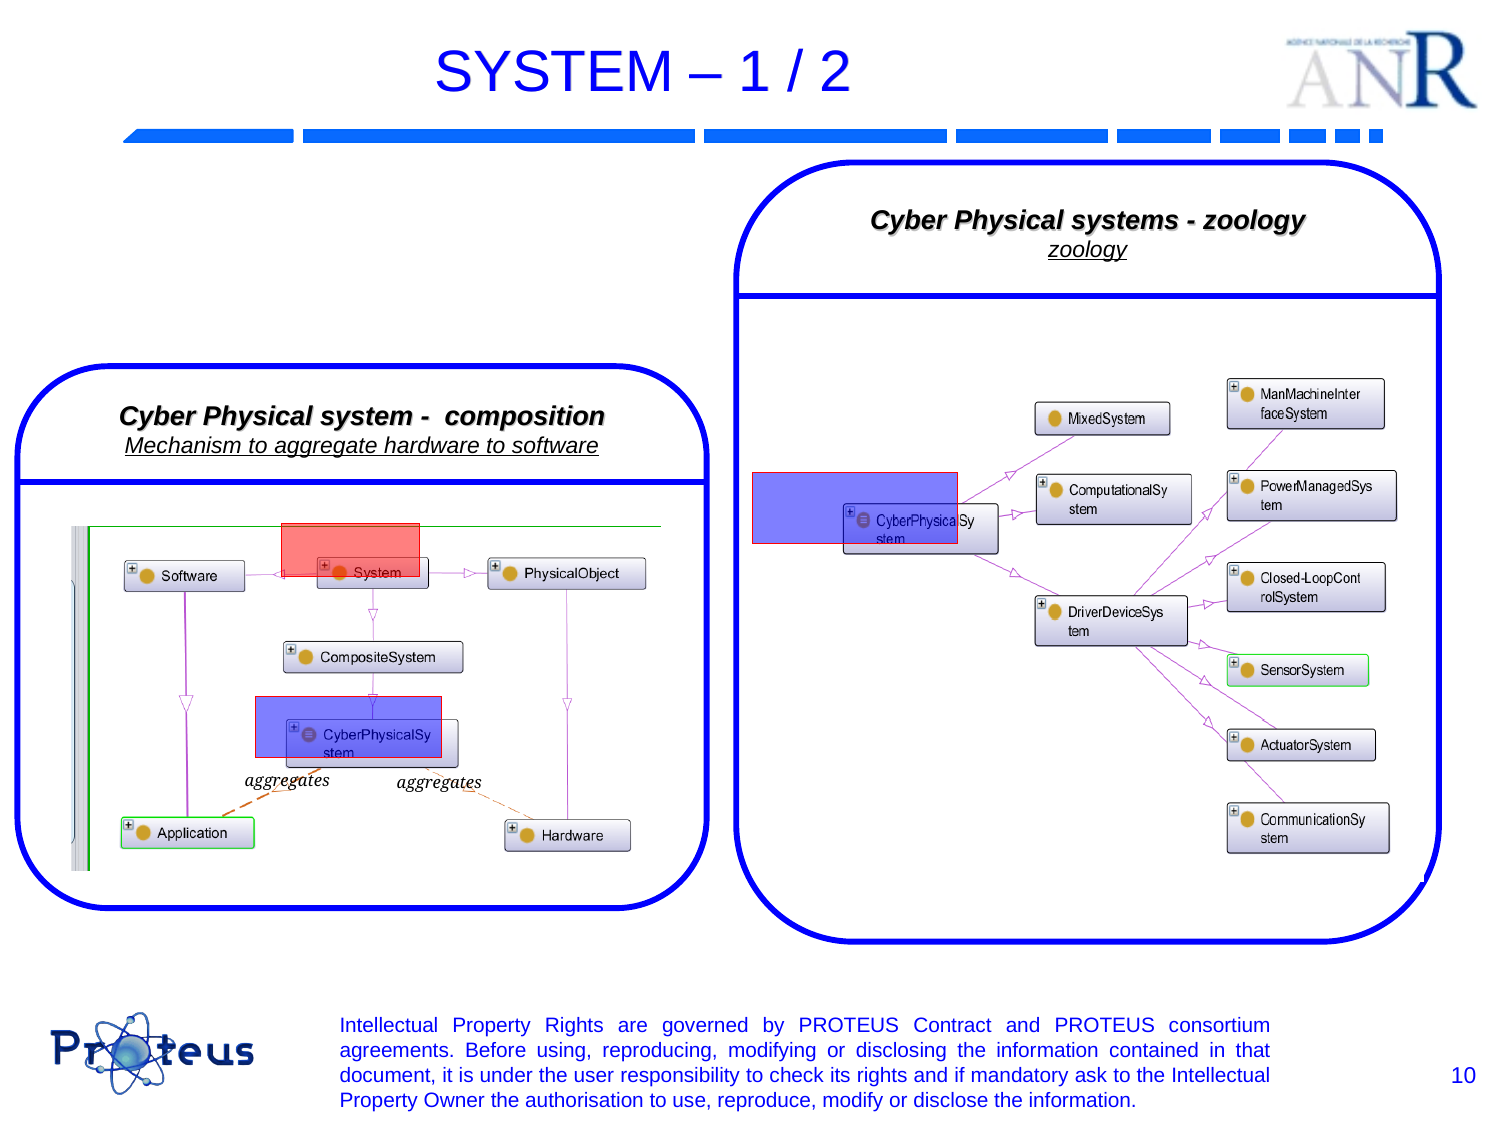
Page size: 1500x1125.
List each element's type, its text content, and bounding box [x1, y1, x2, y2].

picture [758, 336, 1424, 882]
text_box aggregates [381, 764, 486, 804]
picture [71, 526, 661, 871]
text_box Cyber Physical system - composition Mechanism to aggregate hardware to software [17, 485, 707, 909]
text_box aggregates [229, 762, 333, 802]
text_box [255, 696, 442, 758]
picture [1281, 27, 1484, 115]
title SYSTEM – 1 / 2 [23, 11, 1264, 130]
text_box [752, 472, 958, 544]
text_box Cyber Physical system - composition Mechanism to aggregate hardware to software [17, 366, 707, 479]
picture [35, 1003, 272, 1101]
text_box [281, 523, 420, 577]
text_box Cyber Physical systems - zoology zoology [736, 162, 1439, 293]
text_box Cyber Physical systems - zoology zoology [736, 299, 1439, 942]
